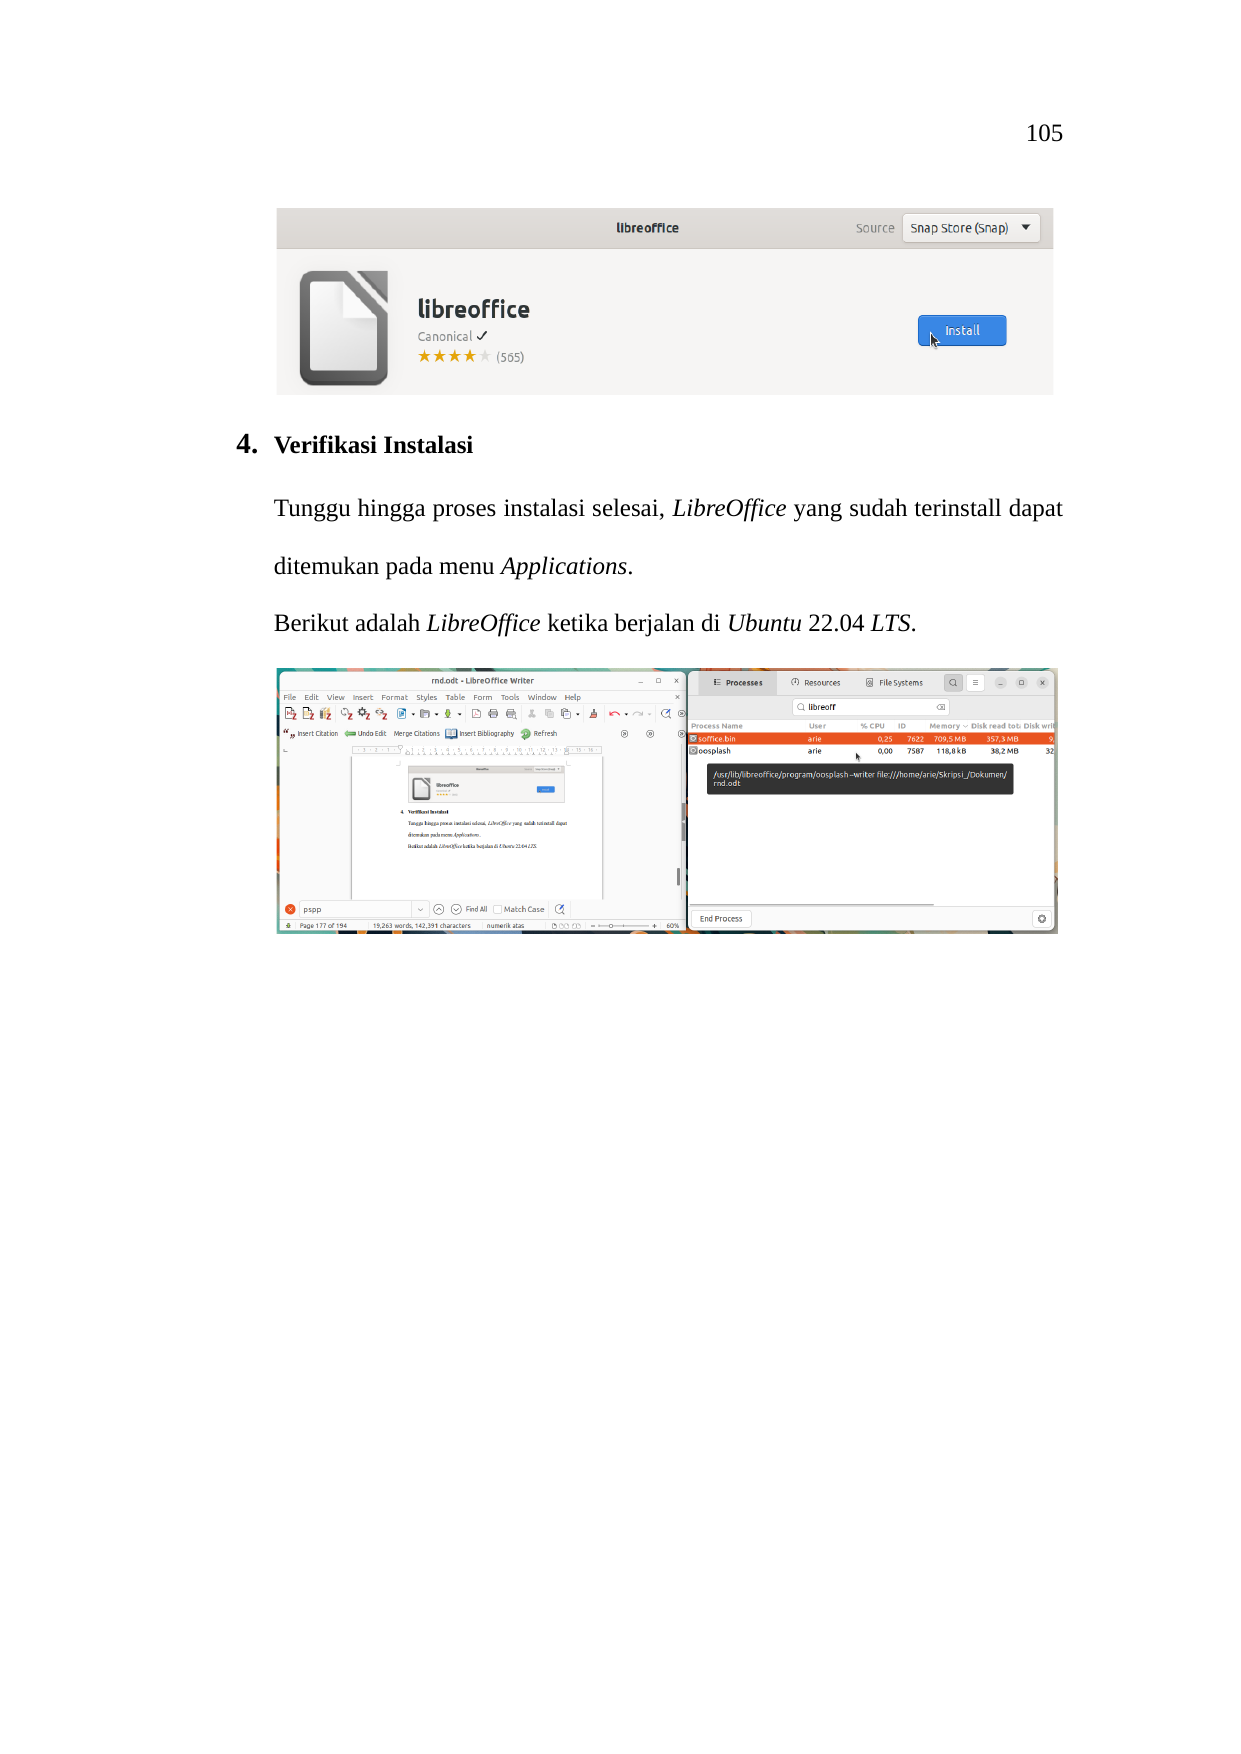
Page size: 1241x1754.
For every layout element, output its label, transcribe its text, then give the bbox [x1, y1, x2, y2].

picture [276, 668, 1058, 934]
list Verifikasi Instalasi [236, 426, 1063, 460]
list Tunggu hingga proses instalasi selesai, LibreOffice yang sudah terinstall dapat ditemukan pada menu Applications. [236, 493, 1063, 580]
list Berikut adalah LibreOffice ketika berjalan di Ubuntu 22.04 LTS. [236, 608, 1063, 637]
picture [276, 208, 1054, 395]
